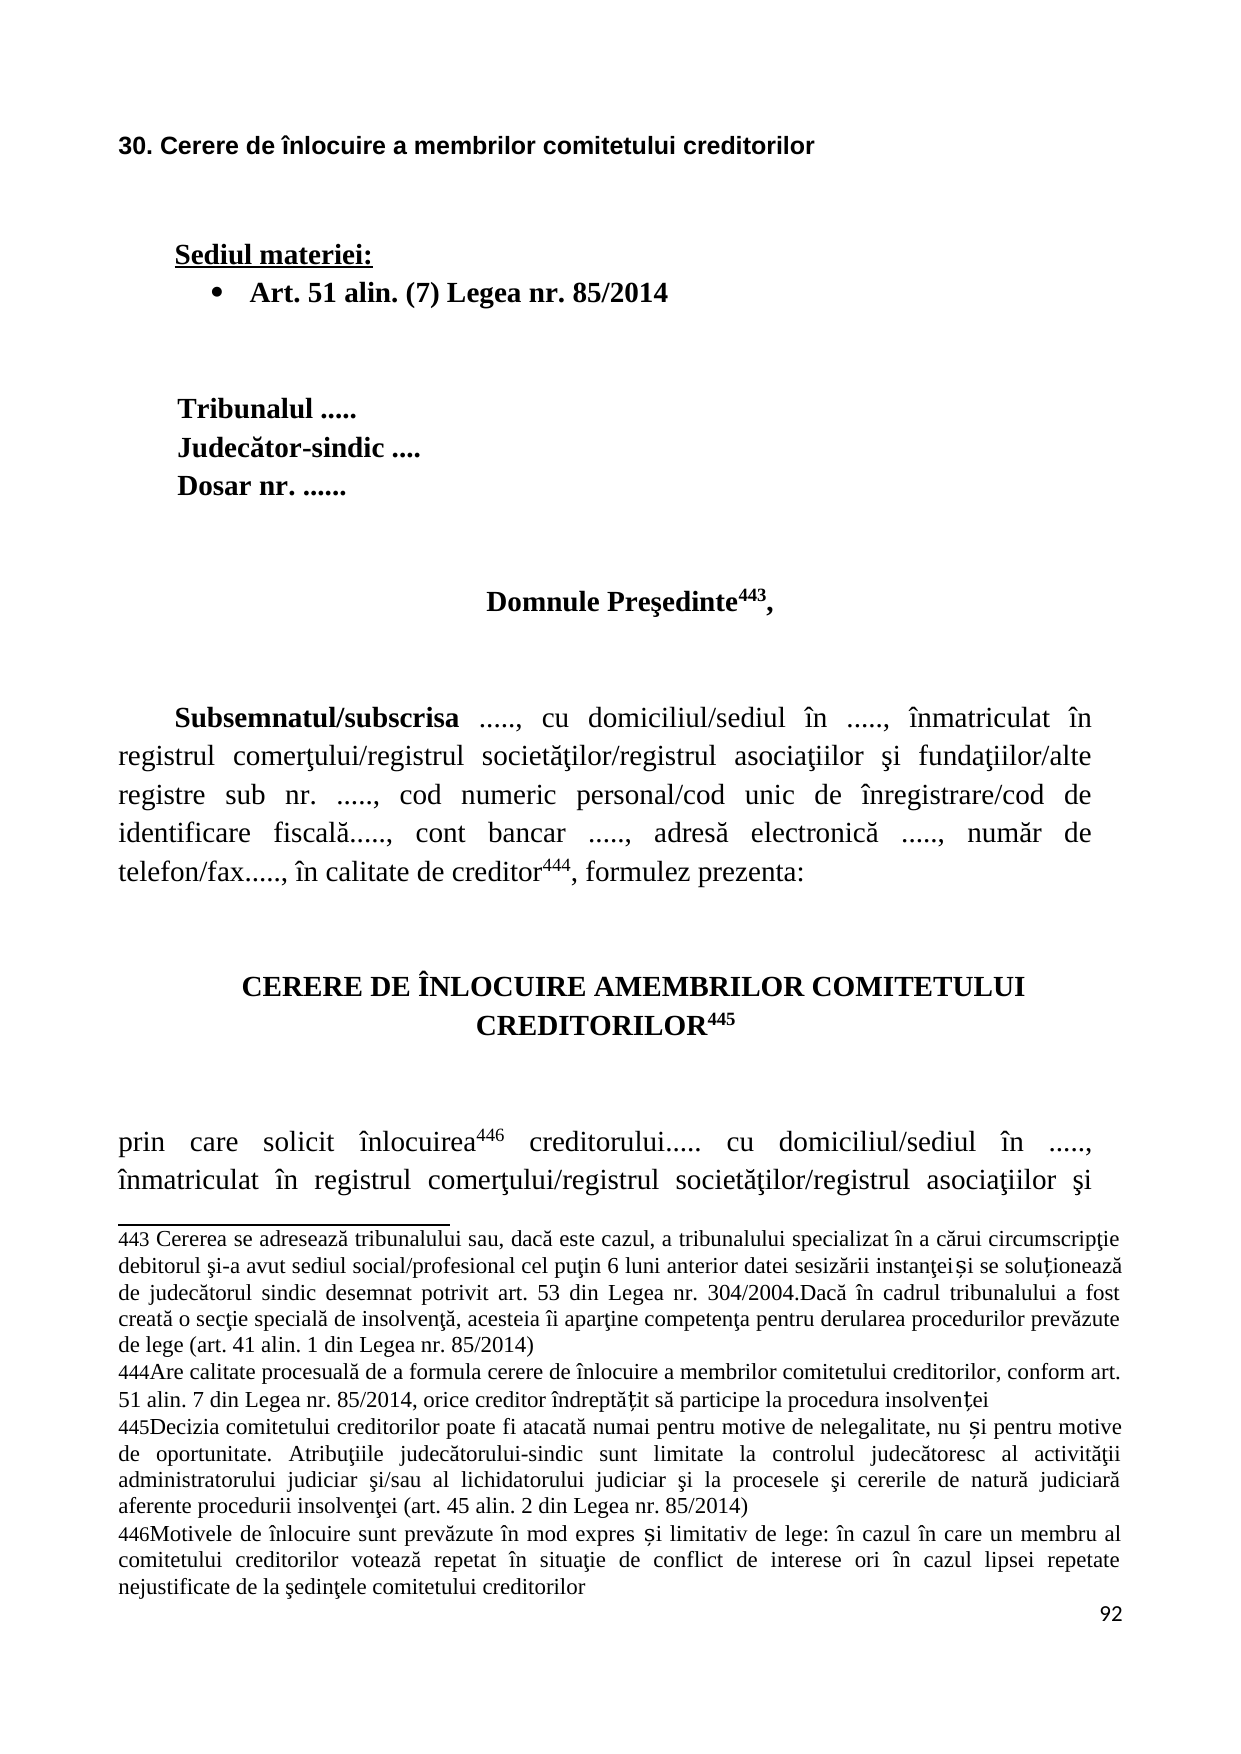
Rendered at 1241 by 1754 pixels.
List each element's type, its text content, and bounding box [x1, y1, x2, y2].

text Tribunalul ..... [148, 391, 1093, 425]
text Motivele de înlocuire sunt prevăzute în mod expres și limitativ de lege: în cazul în care un membru al comitetului creditorilor votează repetat în situaţie de conflict de interese ori în cazul lipsei repetate nejustificate de la şedinţele comitetului creditorilor [118, 1519, 1122, 1599]
text Sediul materiei: [118, 237, 1122, 271]
subtitle 30. Cerere de înlocuire a membrilor comitetului creditorilor [118, 131, 1122, 160]
text Decizia comitetului creditorilor poate fi atacată numai pentru motive de nelegalitate, nu și pentru motive de oportunitate. Atribuţiile judecătorului-sindic sunt limitate la controlul judecătoresc al activităţii administratorului judiciar şi/sau al lichidatorului judiciar şi la procesele şi cererile de natură judiciară aferente procedurii insolvenţei (art. 45 alin. 2 din Legea nr. 85/2014) [118, 1412, 1122, 1519]
text Are calitate procesuală de a formula cerere de înlocuire a membrilor comitetului creditorilor, conform art. 51 alin. 7 din Legea nr. 85/2014, orice creditor îndreptățit să participe la procedura insolvenței [118, 1358, 1122, 1412]
text Cererea se adresează tribunalului sau, dacă este cazul, a tribunalului specializat în a cărui circumscripţie debitorul şi-a avut sediul social/profesional cel puţin 6 luni anterior datei sesizării instanţeiși se soluționează de judecătorul sindic desemnat potrivit art. 53 din Legea nr. 304/2004.Dacă în cadrul tribunalului a fost creată o secţie specială de insolvenţă, acesteia îi aparţine competenţa pentru derularea procedurilor prevăzute de lege (art. 41 alin. 1 din Legea nr. 85/2014) [118, 1225, 1122, 1358]
text prin care solicit înlocuirea creditorului..... cu domiciliul/sediul în ....., înmatriculat în registrul comerţului/registrul societăţilor/registrul asociaţiilor şi [118, 1124, 1093, 1196]
text Judecător-sindic .... [148, 430, 1093, 463]
text Domnule Preşedinte, [118, 584, 1093, 618]
text Dosar nr. ...... [148, 468, 1093, 502]
text Subsemnatul/subscrisa ....., cu domiciliul/sediul în ....., înmatriculat în registrul comerţului/registrul societăţilor/registrul asociaţiilor şi fundaţiilor/alte registre sub nr. ....., cod numeric personal/cod unic de înregistrare/cod de identificare fiscală....., cont bancar ....., adresă electronică ....., număr de telefon/fax....., în calitate de creditor, formulez prezenta: [118, 700, 1093, 887]
text CERERE DE ÎNLOCUIRE AMEMBRILOR COMITETULUI CREDITORILOR [118, 969, 1093, 1042]
list Art. 51 alin. (7) Legea nr. 85/2014 [212, 276, 1122, 309]
